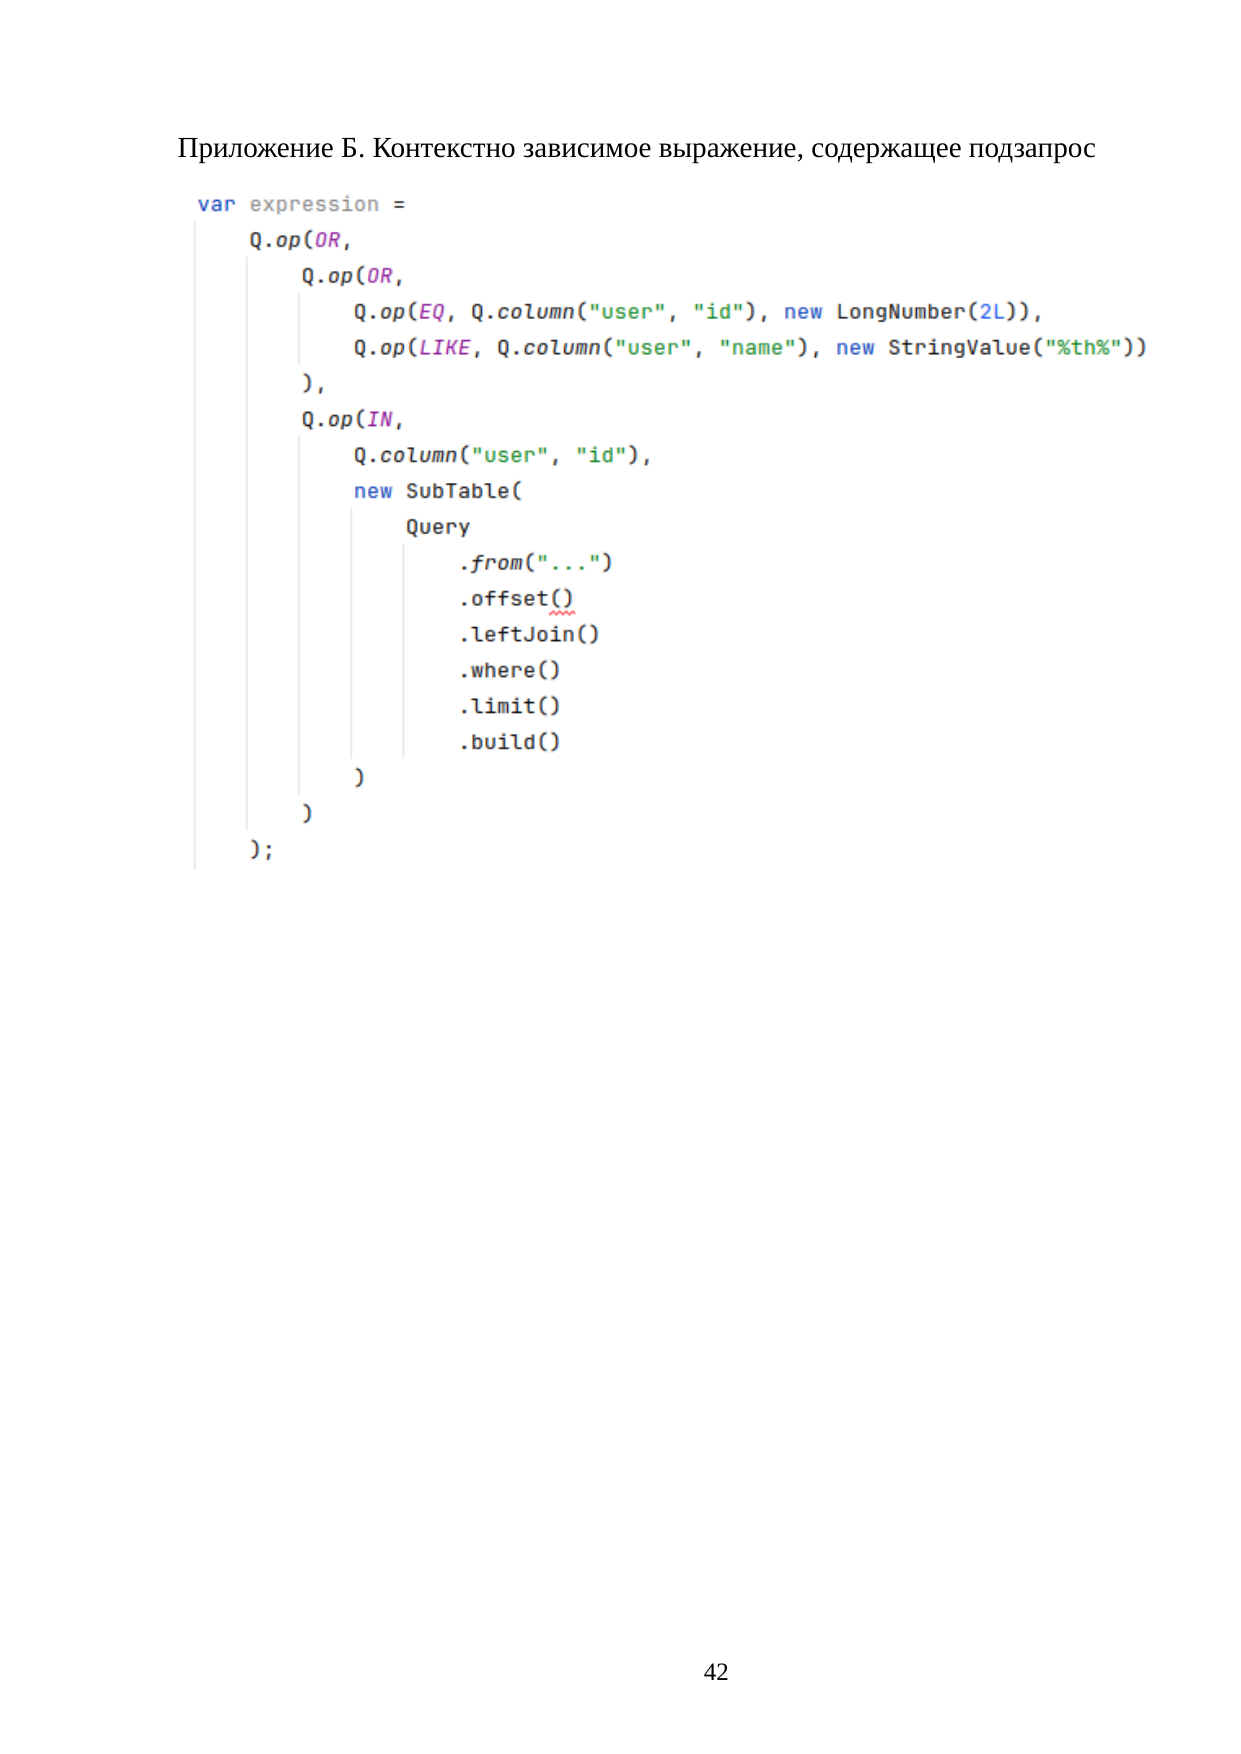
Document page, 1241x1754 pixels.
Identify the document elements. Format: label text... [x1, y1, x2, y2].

subtitle Приложение Б. Контекстно зависимое выражение, содержащее подзапрос [177, 130, 1181, 163]
picture [178, 182, 1162, 870]
